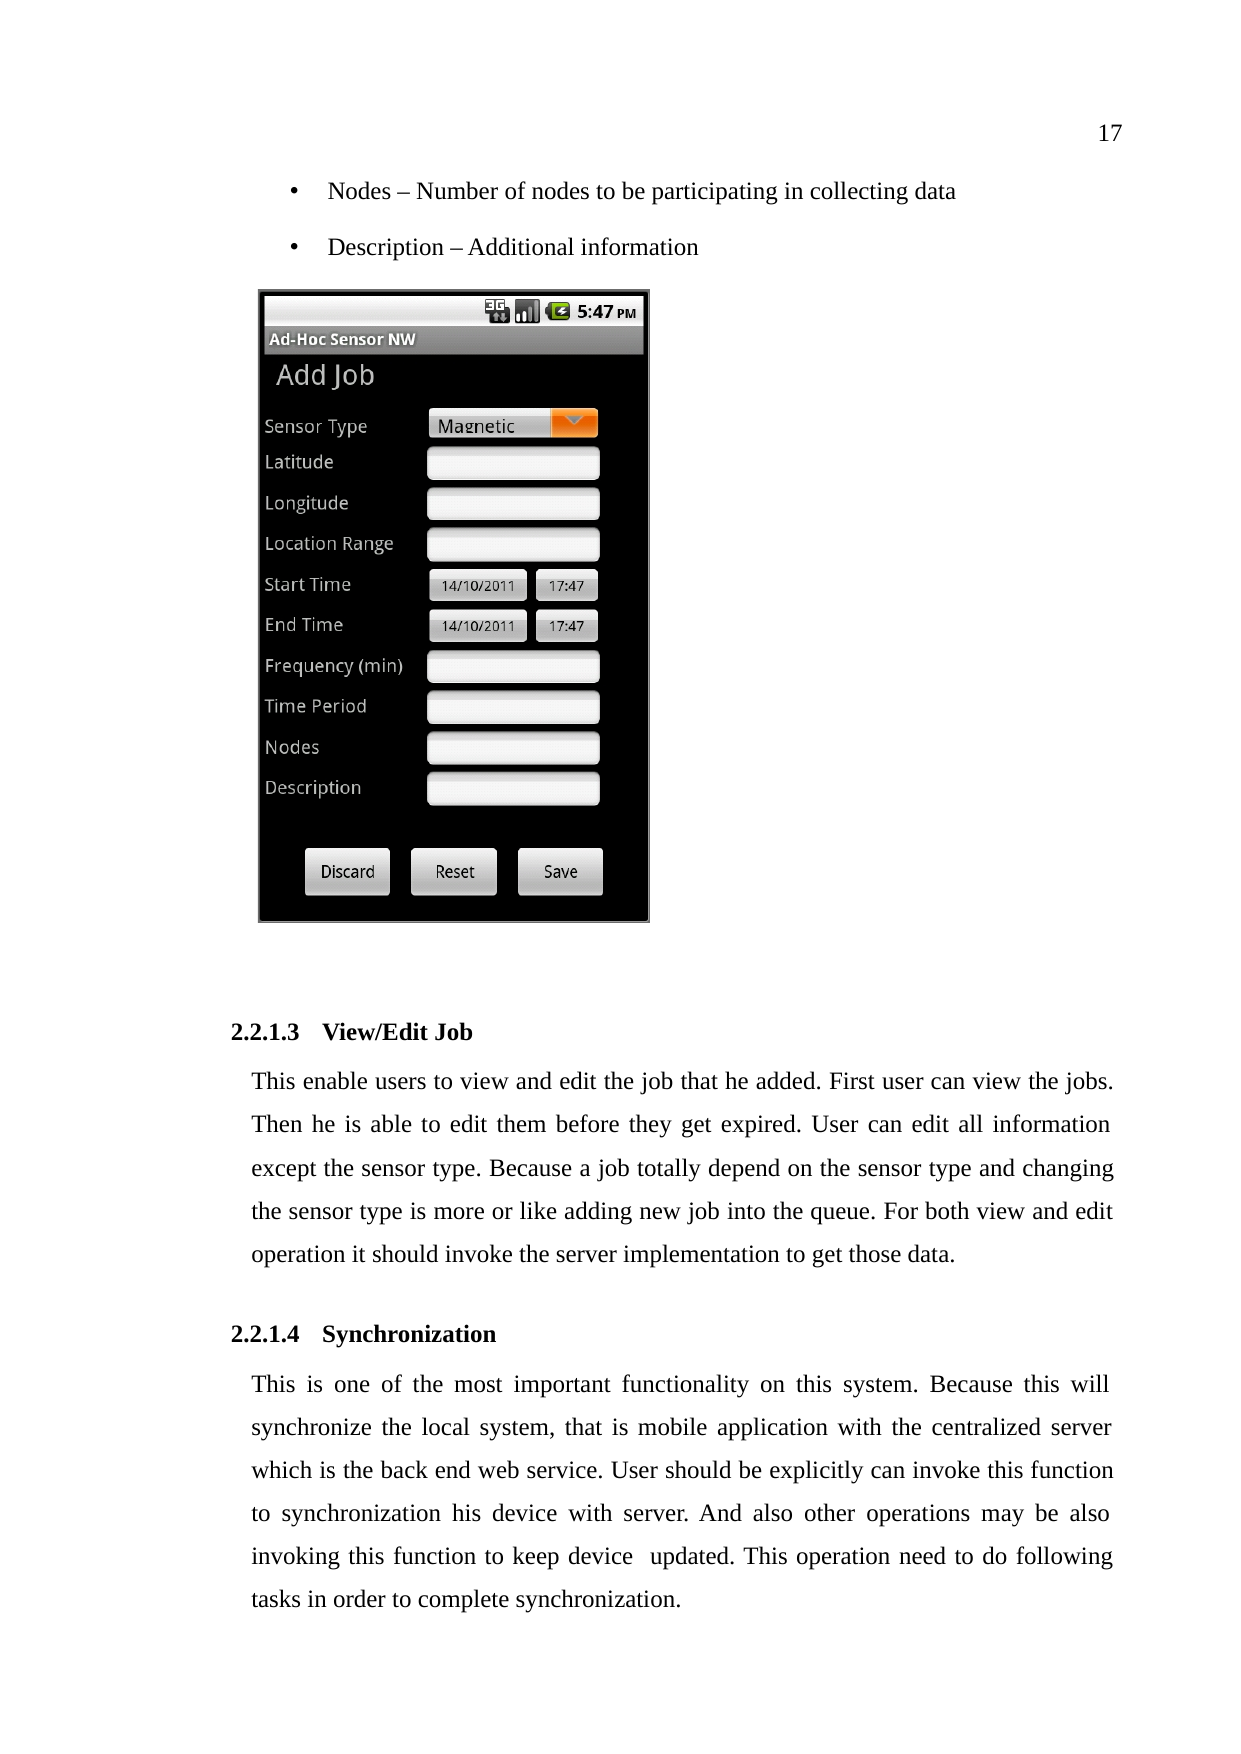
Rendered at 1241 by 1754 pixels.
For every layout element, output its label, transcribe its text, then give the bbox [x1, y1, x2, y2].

text This is one of the most important functionality on this system. Because this will synchronize the local system, that is mobile application with the centralized server which is the back end web service. User should be explicitly can invoke this function to synchronization his device with server. And also other operations may be also invoking this function to keep device updated. This operation need to do following tasks in order to complete synchronization. [177, 1369, 1122, 1613]
subtitle View/Edit Job [224, 1017, 1122, 1046]
subtitle Synchronization [224, 1319, 1122, 1348]
list Description – Additional information [290, 232, 1122, 261]
list Nodes – Number of nodes to be participating in collecting data [290, 176, 1122, 205]
text This enable users to view and edit the job that he added. First user can view the jobs. Then he is able to edit them before they get expired. User can edit all information except the sensor type. Because a job totally depend on the sensor type and changing the sensor type is more or like adding new job into the queue. For both view and edit operation it should invoke the server implementation to get those data. [177, 1066, 1122, 1268]
picture [257, 289, 650, 923]
